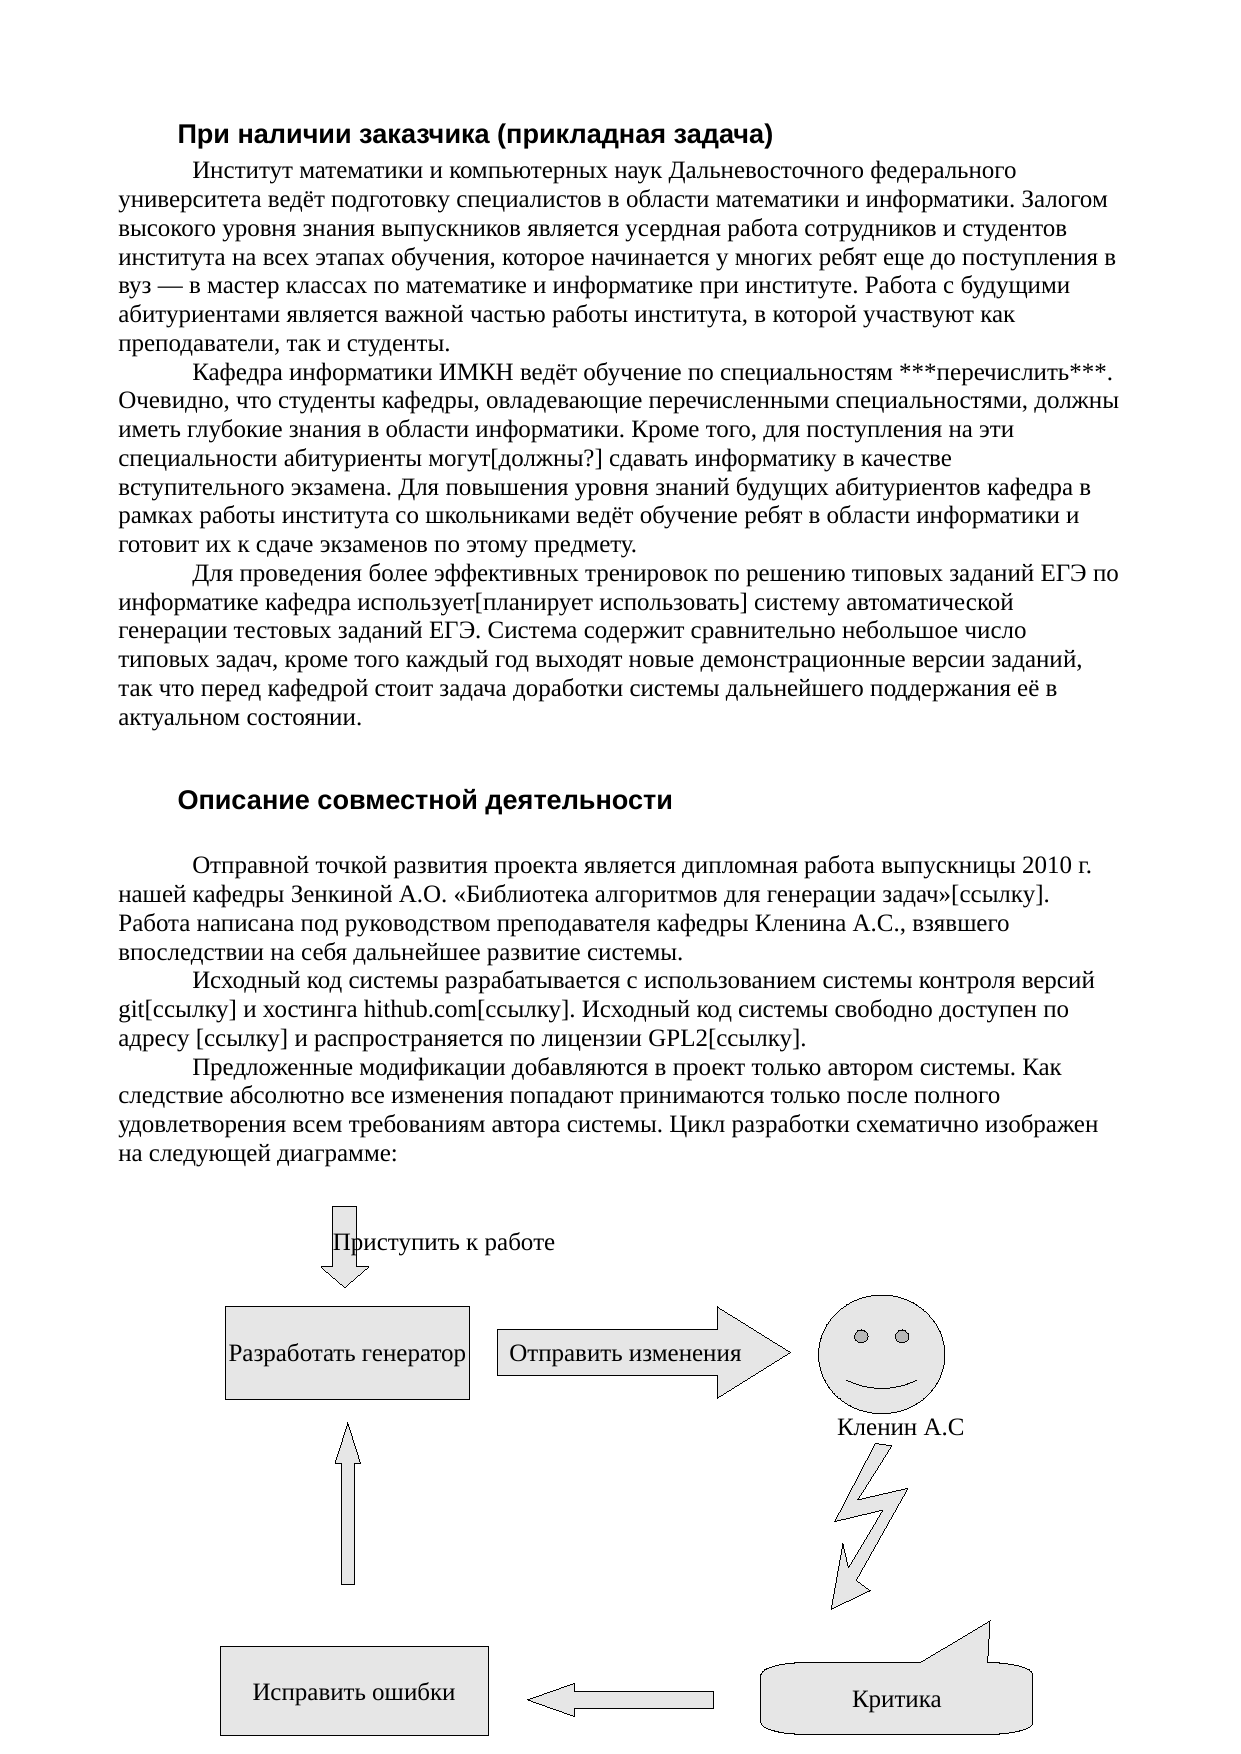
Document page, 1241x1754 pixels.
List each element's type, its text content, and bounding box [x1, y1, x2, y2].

text Исходный код системы разрабатывается с использованием системы контроля версий git[ссылку] и хостинга hithub.com[ссылку]. Исходный код системы свободно доступен по адресу [ссылку] и распространяется по лицензии GPL2[ссылку]. [118, 966, 1122, 1052]
text Предложенные модификации добавляются в проект только автором системы. Как следствие абсолютно все изменения попадают принимаются только после полного удовлетворения всем требованиям автора системы. Цикл разработки схематично изображен на следующей диаграмме: [118, 1052, 1122, 1167]
subtitle Описание совместной деятельности [177, 784, 1122, 816]
text Институт математики и компьютерных наук Дальневосточного федерального университета ведёт подготовку специалистов в области математики и информатики. Залогом высокого уровня знания выпускников является усердная работа сотрудников и студентов института на всех этапах обучения, которое начинается у многих ребят еще до поступления в вуз — в мастер классах по математике и информатике при институте. Работа с будущими абитуриентами является важной частью работы института, в которой участвуют как преподаватели, так и студенты. [118, 156, 1122, 357]
subtitle При наличии заказчика (прикладная задача) [177, 118, 1122, 149]
text Кафедра информатики ИМКН ведёт обучение по специальностям ***перечислить***. Очевидно, что студенты кафедры, овладевающие перечисленными специальностями, должны иметь глубокие знания в области информатики. Кроме того, для поступления на эти специальности абитуриенты могут[должны?] сдавать информатику в качестве вступительного экзамена. Для повышения уровня знаний будущих абитуриентов кафедра в рамках работы института со школьниками ведёт обучение ребят в области информатики и готовит их к сдаче экзаменов по этому предмету. [118, 357, 1122, 558]
text Для проведения более эффективных тренировок по решению типовых заданий ЕГЭ по информатике кафедра использует[планирует использовать] систему автоматической генерации тестовых заданий ЕГЭ. Система содержит сравнительно небольшое число типовых задач, кроме того каждый год выходят новые демонстрационные версии заданий, так что перед кафедрой стоит задача доработки системы дальнейшего поддержания её в актуальном состоянии. [118, 558, 1122, 731]
text Отправной точкой развития проекта является дипломная работа выпускницы 2010 г. нашей кафедры Зенкиной А.О. «Библиотека алгоритмов для генерации задач»[ссылку]. Работа написана под руководством преподавателя кафедры Кленина А.С., взявшего впоследствии на себя дальнейшее развитие системы. [118, 851, 1122, 966]
